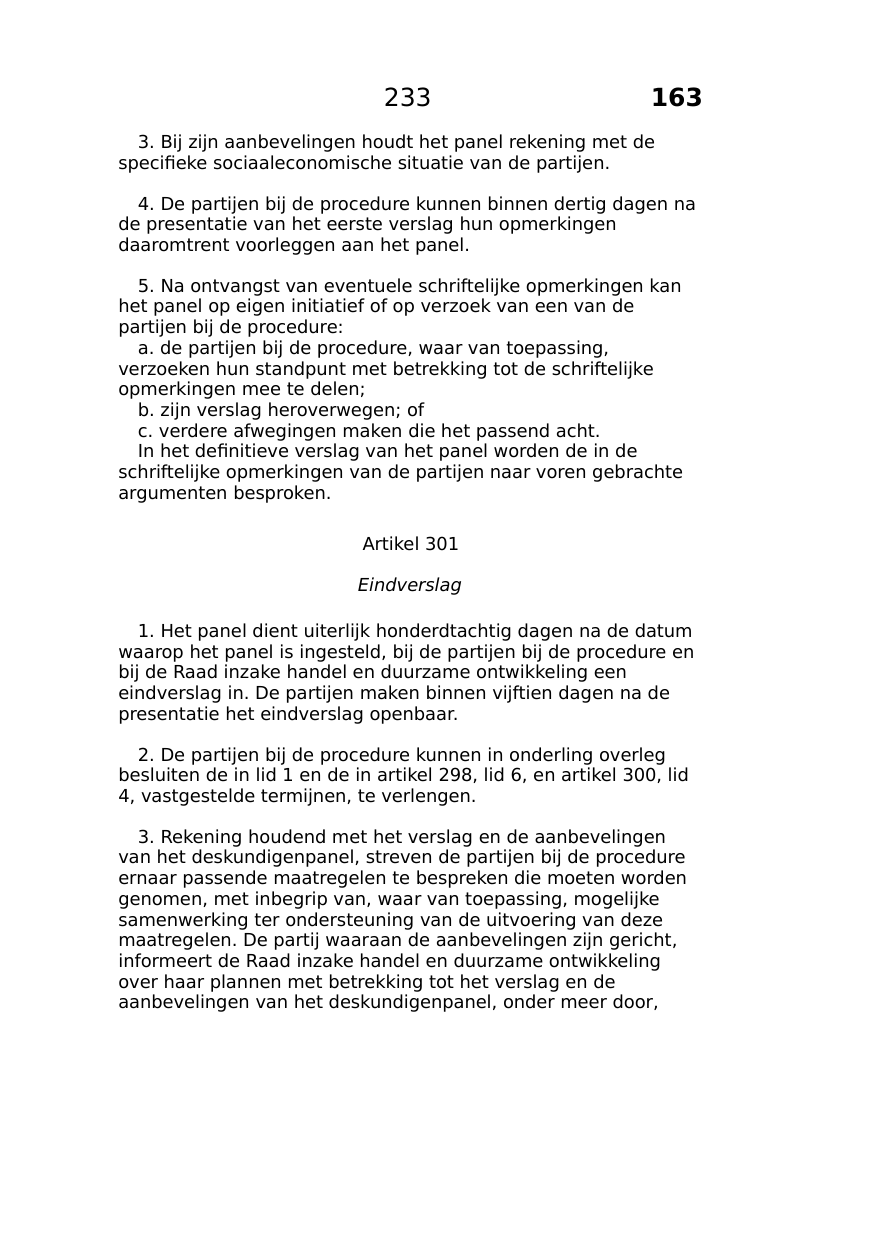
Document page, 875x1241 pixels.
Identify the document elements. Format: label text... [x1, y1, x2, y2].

text 3. Bij zijn aanbevelingen houdt het panel rekening met de specifieke sociaaleconomische situatie van de partijen. [118, 132, 703, 173]
text c. verdere afwegingen maken die het passend acht. [118, 421, 703, 441]
text 2. De partijen bij de procedure kunnen in onderling overleg besluiten de in lid 1 en de in artikel 298, lid 6, en artikel 300, lid 4, vastgestelde termijnen, te verlengen. [118, 744, 703, 807]
text 5. Na ontvangst van eventuele schriftelijke opmerkingen kan het panel op eigen initiatief of op verzoek van een van de partijen bij de procedure: [118, 276, 703, 338]
text 4. De partijen bij de procedure kunnen binnen dertig dagen na de presentatie van het eerste verslag hun opmerkingen daaromtrent voorleggen aan het panel. [118, 193, 703, 256]
subtitle Artikel 301 Eindverslag [118, 533, 703, 596]
text b. zijn verslag heroverwegen; of [118, 400, 703, 421]
text 3. Rekening houdend met het verslag en de aanbevelingen van het deskundigenpanel, streven de partijen bij de procedure ernaar passende maatregelen te bespreken die moeten worden genomen, met inbegrip van, waar van toepassing, mogelijke samenwerking ter ondersteuning van de uitvoering van deze maatregelen. De partij waaraan de aanbevelingen zijn gericht, informeert de Raad inzake handel en duurzame ontwikkeling over haar plannen met betrekking tot het verslag en de aanbevelingen van het deskundigenpanel, onder meer door, [118, 827, 703, 1013]
text 1. Het panel dient uiterlijk honderdtachtig dagen na de datum waarop het panel is ingesteld, bij de partijen bij de procedure en bij de Raad inzake handel en duurzame ontwikkeling een eindverslag in. De partijen maken binnen vijftien dagen na de presentatie het eindverslag openbaar. [118, 621, 703, 724]
text a. de partijen bij de procedure, waar van toepassing, verzoeken hun standpunt met betrekking tot de schriftelijke opmerkingen mee te delen; [118, 338, 703, 400]
text In het definitieve verslag van het panel worden de in de schriftelijke opmerkingen van de partijen naar voren gebrachte argumenten besproken. [118, 441, 703, 503]
